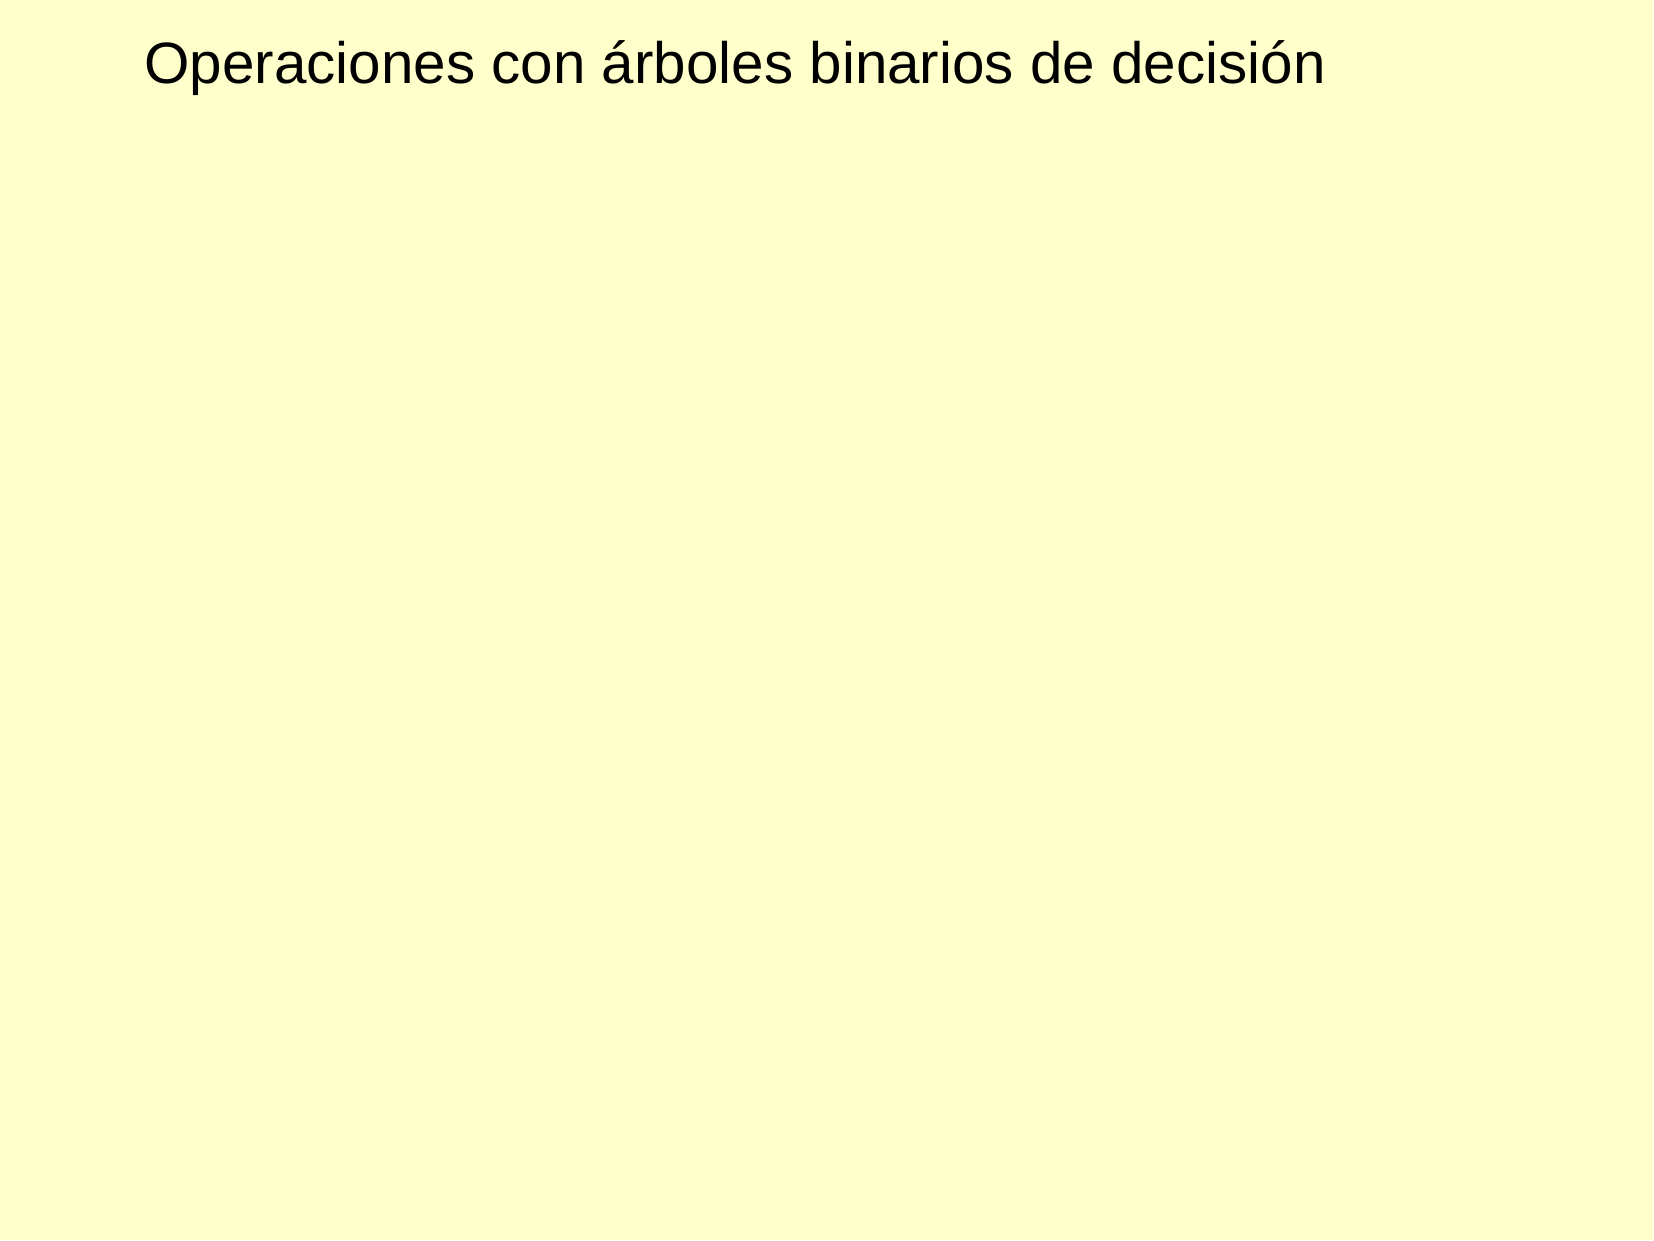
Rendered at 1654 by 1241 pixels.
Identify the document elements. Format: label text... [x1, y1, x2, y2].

text_box Operaciones con árboles binarios de decisión [94, 23, 1594, 139]
